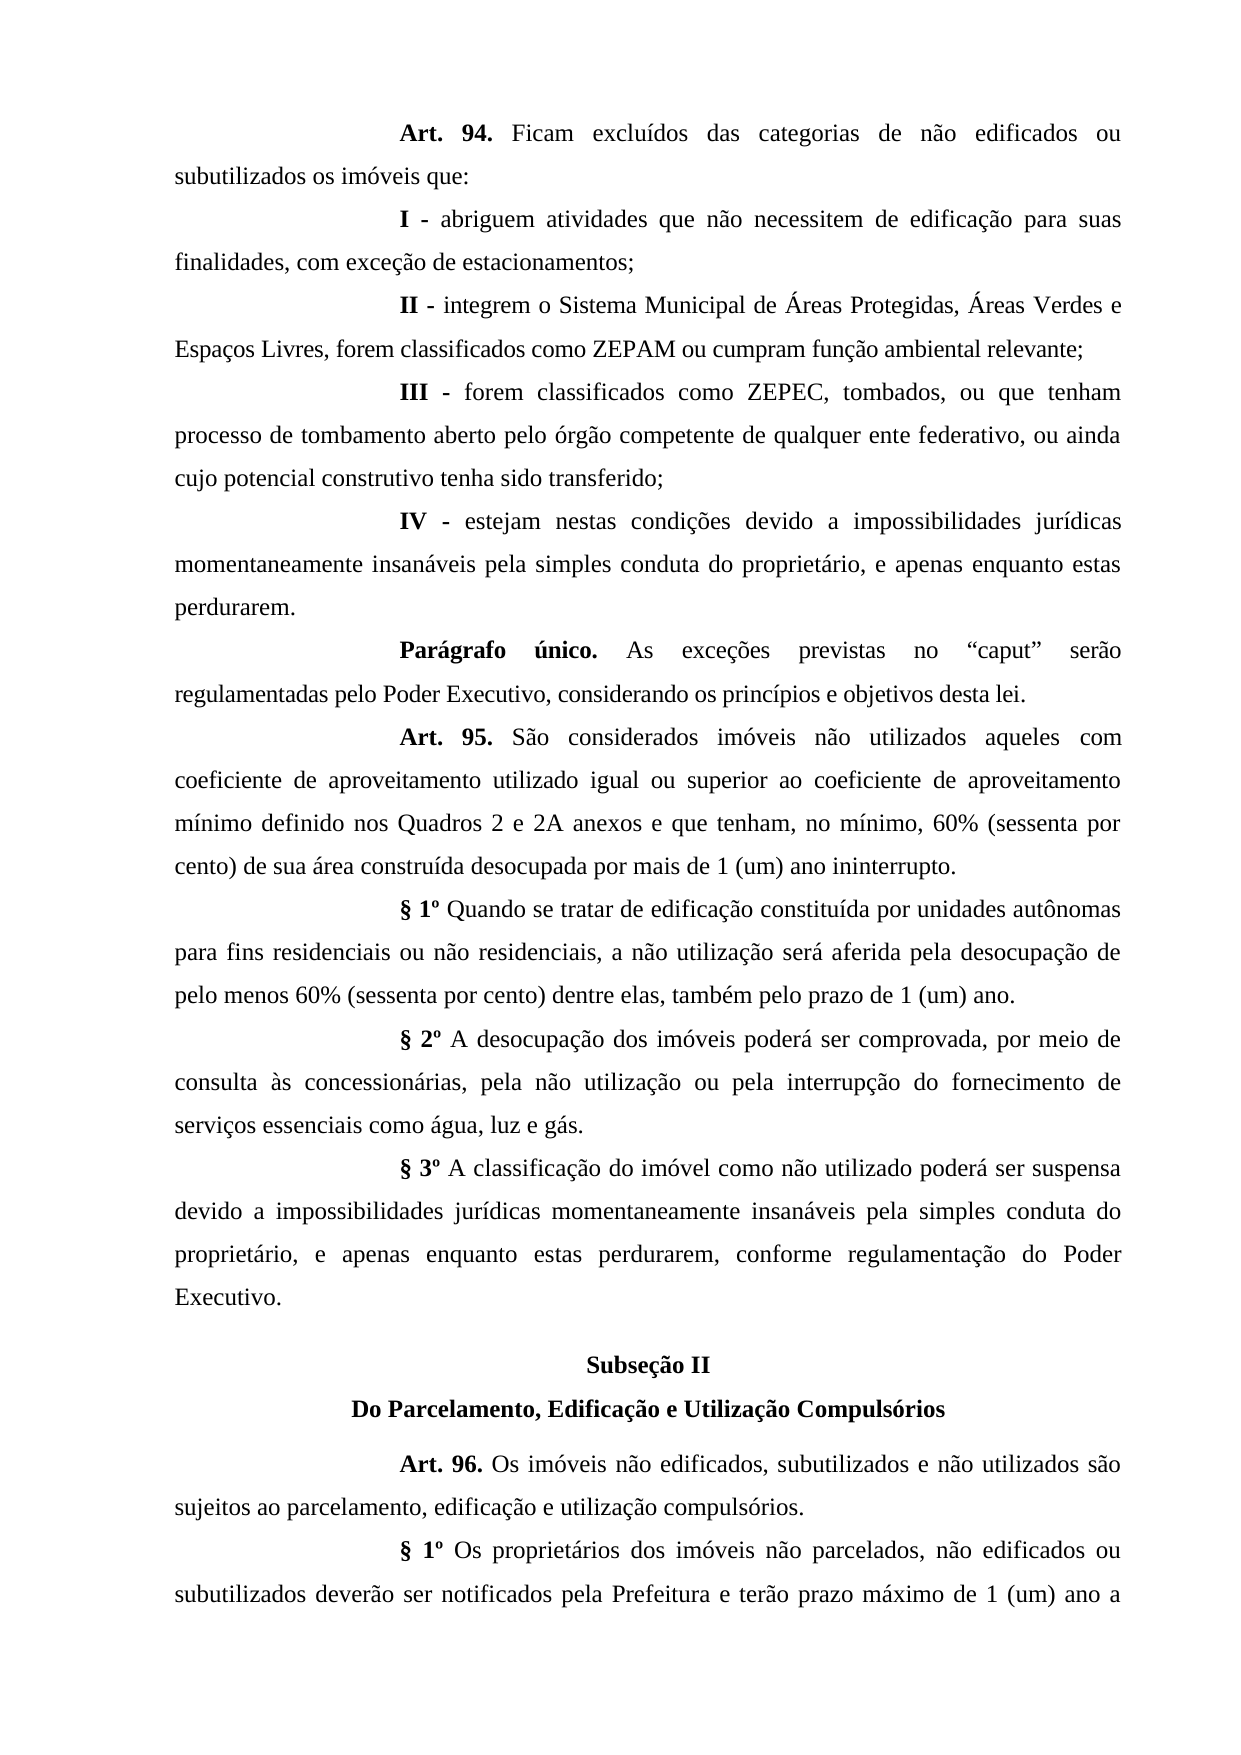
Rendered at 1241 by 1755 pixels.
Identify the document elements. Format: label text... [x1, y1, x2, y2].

text § 1º Quando se tratar de edificação constituída por unidades autônomas para fins residenciais ou não residenciais, a não utilização será aferida pela desocupação de pelo menos 60% (sessenta por cento) dentre elas, também pelo prazo de 1 (um) ano. [174, 894, 1122, 1009]
text I - abriguem atividades que não necessitem de edificação para suas finalidades, com exceção de estacionamentos; [174, 204, 1122, 276]
text § 1º Os proprietários dos imóveis não parcelados, não edificados ou subutilizados deverão ser notificados pela Prefeitura e terão prazo máximo de 1 (um) ano a [174, 1536, 1122, 1607]
text Art. 94. Ficam excluídos das categorias de não edificados ou subutilizados os imóveis que: [174, 118, 1122, 190]
text Art. 95. São considerados imóveis não utilizados aqueles com coeficiente de aproveitamento utilizado igual ou superior ao coeficiente de aproveitamento mínimo definido nos Quadros 2 e 2A anexos e que tenham, no mínimo, 60% (sessenta por cento) de sua área construída desocupada por mais de 1 (um) ano ininterrupto. [174, 722, 1122, 880]
text II - integrem o Sistema Municipal de Áreas Protegidas, Áreas Verdes e Espaços Livres, forem classificados como ZEPAM ou cumpram função ambiental relevante; [174, 291, 1122, 362]
text IV - estejam nestas condições devido a impossibilidades jurídicas momentaneamente insanáveis pela simples conduta do proprietário, e apenas enquanto estas perdurarem. [174, 506, 1122, 621]
text Art. 96. Os imóveis não edificados, subutilizados e não utilizados são sujeitos ao parcelamento, edificação e utilização compulsórios. [174, 1449, 1122, 1521]
text § 2º A desocupação dos imóveis poderá ser comprovada, por meio de consulta às concessionárias, pela não utilização ou pela interrupção do fornecimento de serviços essenciais como água, luz e gás. [174, 1024, 1122, 1139]
text III - forem classificados como ZEPEC, tombados, ou que tenham processo de tombamento aberto pelo órgão competente de qualquer ente federativo, ou ainda cujo potencial construtivo tenha sido transferido; [174, 377, 1122, 492]
text Do Parcelamento, Edificação e Utilização Compulsórios [174, 1394, 1122, 1422]
text Subseção II [174, 1351, 1122, 1379]
text Parágrafo único. As exceções previstas no “caput” serão regulamentadas pelo Poder Executivo, considerando os princípios e objetivos desta lei. [174, 636, 1122, 707]
text § 3º A classificação do imóvel como não utilizado poderá ser suspensa devido a impossibilidades jurídicas momentaneamente insanáveis pela simples conduta do proprietário, e apenas enquanto estas perdurarem, conforme regulamentação do Poder Executivo. [174, 1153, 1122, 1311]
